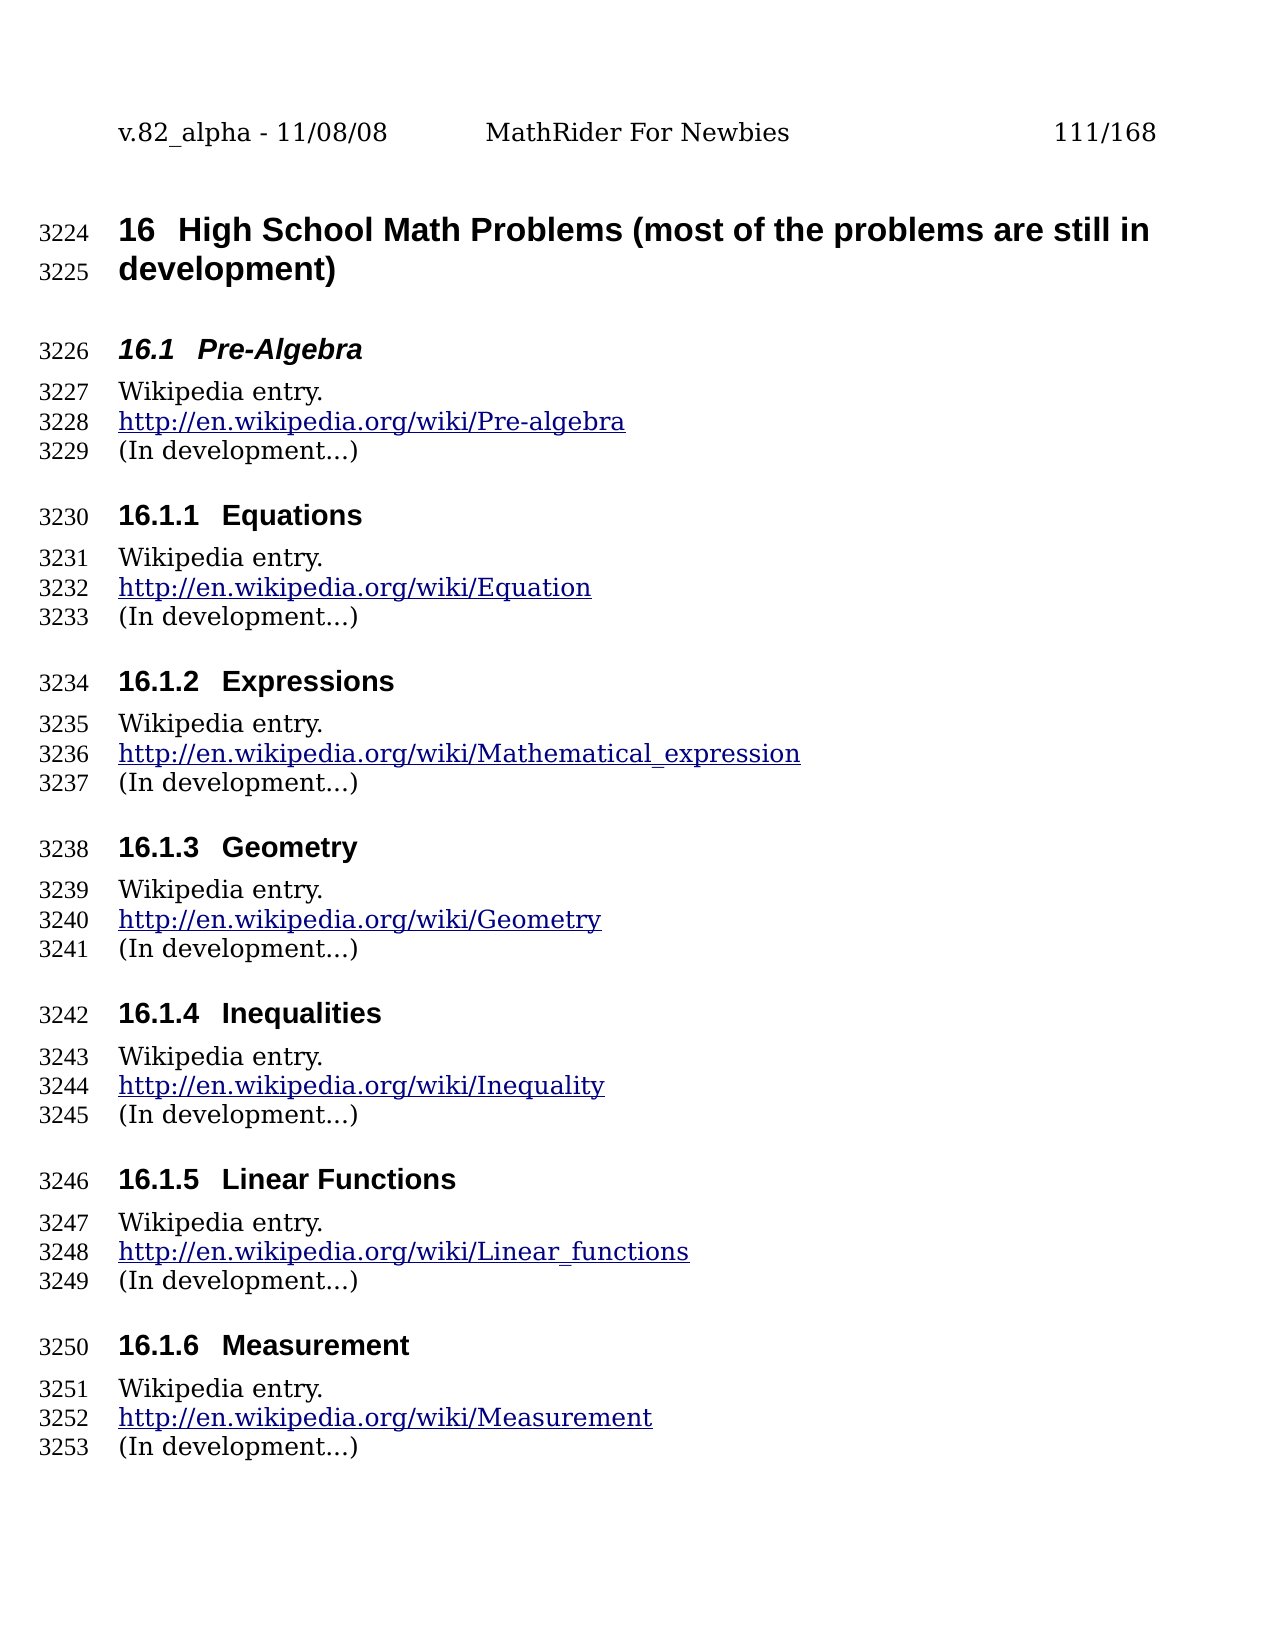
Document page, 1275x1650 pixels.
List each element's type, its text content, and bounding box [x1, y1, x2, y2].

text Wikipedia entry. [118, 1374, 1157, 1403]
text http://en.wikipedia.org/wiki/Inequality [118, 1071, 1157, 1100]
text (In development...) [118, 1432, 1157, 1461]
text http://en.wikipedia.org/wiki/Mathematical_expression [118, 739, 1157, 768]
subtitle Linear Functions [118, 1162, 1157, 1196]
text http://en.wikipedia.org/wiki/Measurement [118, 1403, 1157, 1432]
text (In development...) [118, 1100, 1157, 1129]
text Wikipedia entry. [118, 1208, 1157, 1237]
text Wikipedia entry. [118, 1042, 1157, 1071]
text Wikipedia entry. [118, 378, 1157, 407]
text http://en.wikipedia.org/wiki/Pre-algebra [118, 407, 1157, 436]
subtitle Expressions [118, 664, 1157, 698]
text Wikipedia entry. [118, 710, 1157, 739]
subtitle Equations [118, 498, 1157, 532]
subtitle Inequalities [118, 996, 1157, 1030]
text (In development...) [118, 602, 1157, 631]
text http://en.wikipedia.org/wiki/Equation [118, 573, 1157, 602]
text http://en.wikipedia.org/wiki/Linear_functions [118, 1237, 1157, 1266]
subtitle Pre-Algebra [118, 332, 1157, 366]
subtitle Geometry [118, 830, 1157, 864]
text (In development...) [118, 768, 1157, 797]
text (In development...) [118, 1266, 1157, 1295]
subtitle High School Math Problems (most of the problems are still in development) [118, 210, 1157, 287]
text Wikipedia entry. [118, 544, 1157, 573]
subtitle Measurement [118, 1328, 1157, 1362]
text Wikipedia entry. [118, 876, 1157, 905]
text (In development...) [118, 436, 1157, 465]
text http://en.wikipedia.org/wiki/Geometry [118, 905, 1157, 934]
text (In development...) [118, 934, 1157, 963]
